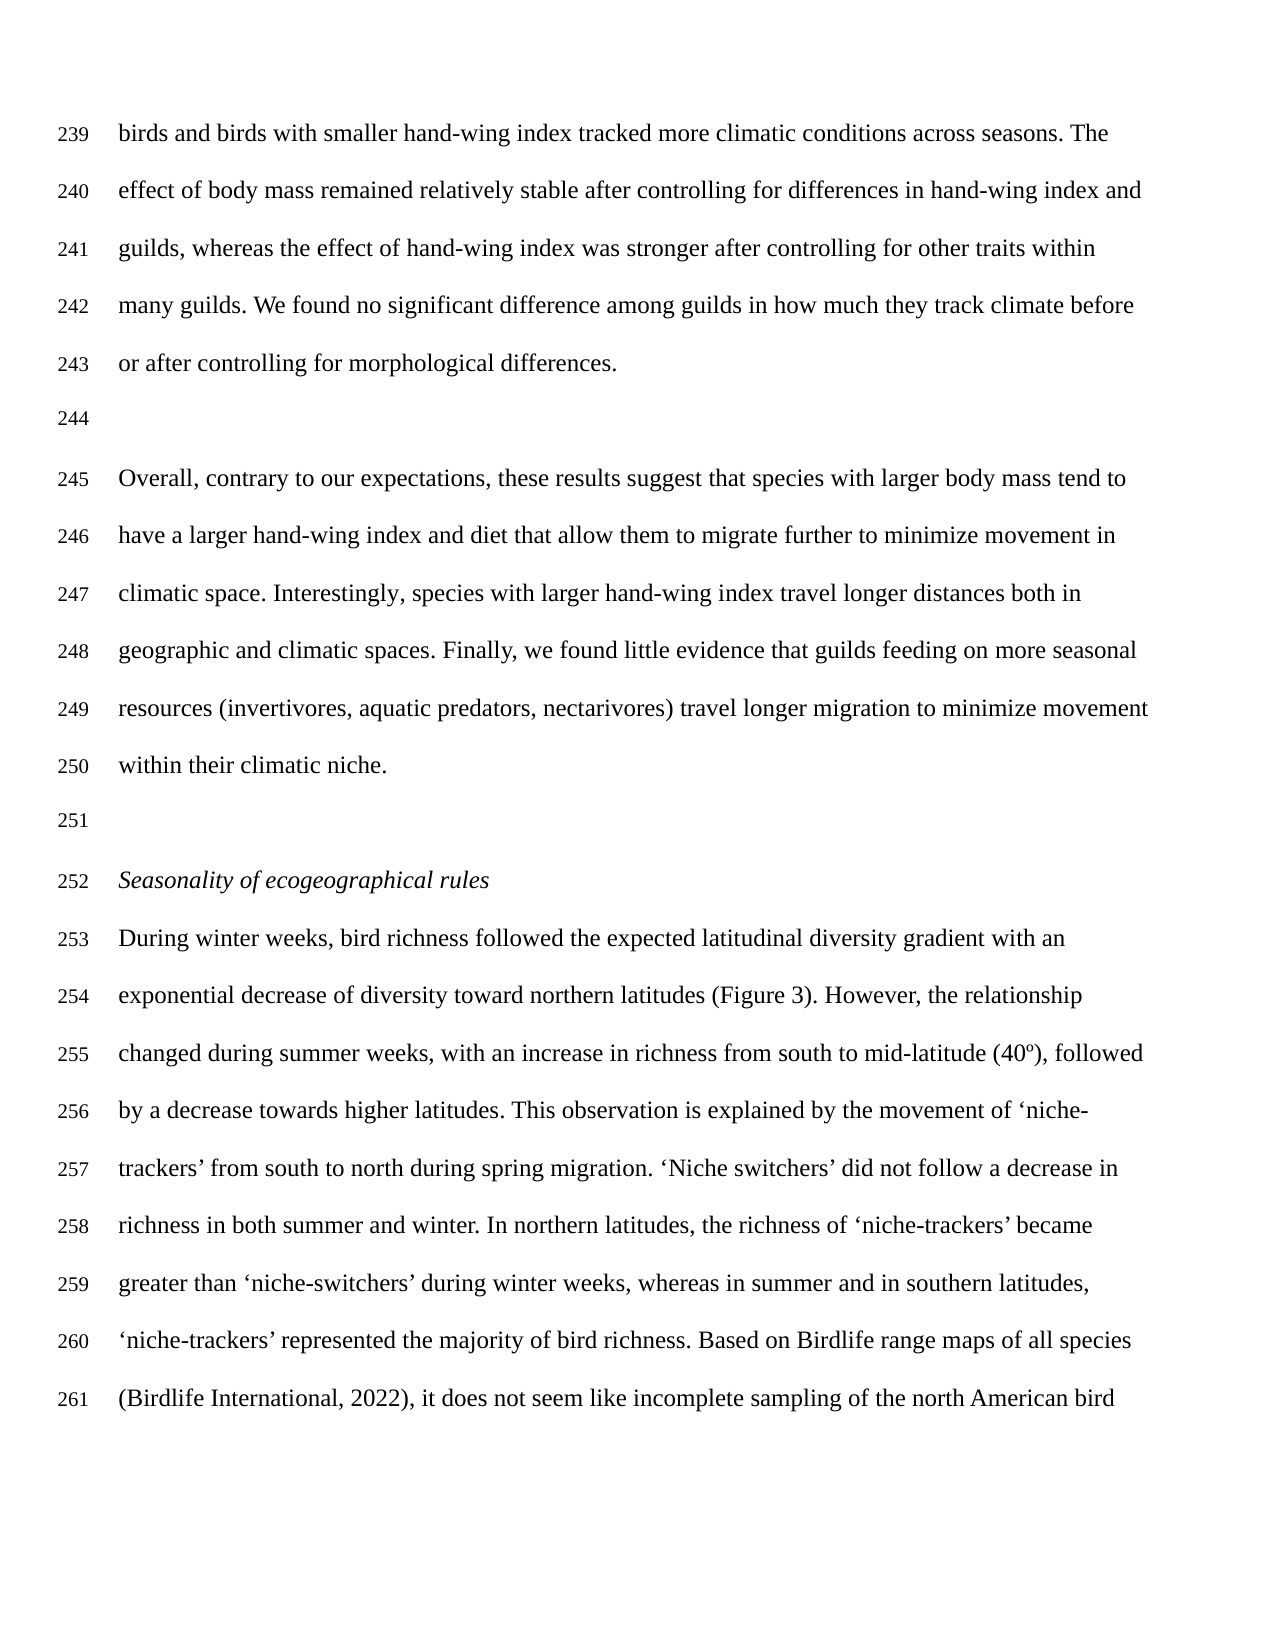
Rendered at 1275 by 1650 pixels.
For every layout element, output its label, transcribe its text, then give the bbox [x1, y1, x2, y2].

text Seasonality of ecogeographical rules [118, 866, 1157, 894]
text During winter weeks, bird richness followed the expected latitudinal diversity gradient with an exponential decrease of diversity toward northern latitudes (Figure 3). However, the relationship changed during summer weeks, with an increase in richness from south to mid-latitude (40º), followed by a decrease towards higher latitudes. This observation is explained by the movement of ‘niche-trackers’ from south to north during spring migration. ‘Niche switchers’ did not follow a decrease in richness in both summer and winter. In northern latitudes, the richness of ‘niche-trackers’ became greater than ‘niche-switchers’ during winter weeks, whereas in summer and in southern latitudes, ‘niche-trackers’ represented the majority of bird richness. Based on Birdlife range maps of all species (Birdlife International, 2022), it does not seem like incomplete sampling of the north American bird [118, 923, 1157, 1412]
text birds and birds with smaller hand-wing index tracked more climatic conditions across seasons. The effect of body mass remained relatively stable after controlling for differences in hand-wing index and guilds, whereas the effect of hand-wing index was stronger after controlling for other traits within many guilds. We found no significant difference among guilds in how much they track climate before or after controlling for morphological differences. [118, 118, 1157, 377]
text Overall, contrary to our expectations, these results suggest that species with larger body mass tend to have a larger hand-wing index and diet that allow them to migrate further to minimize movement in climatic space. Interestingly, species with larger hand-wing index travel longer distances both in geographic and climatic spaces. Finally, we found little evidence that guilds feeding on more seasonal resources (invertivores, aquatic predators, nectarivores) travel longer migration to minimize movement within their climatic niche. [118, 463, 1157, 779]
